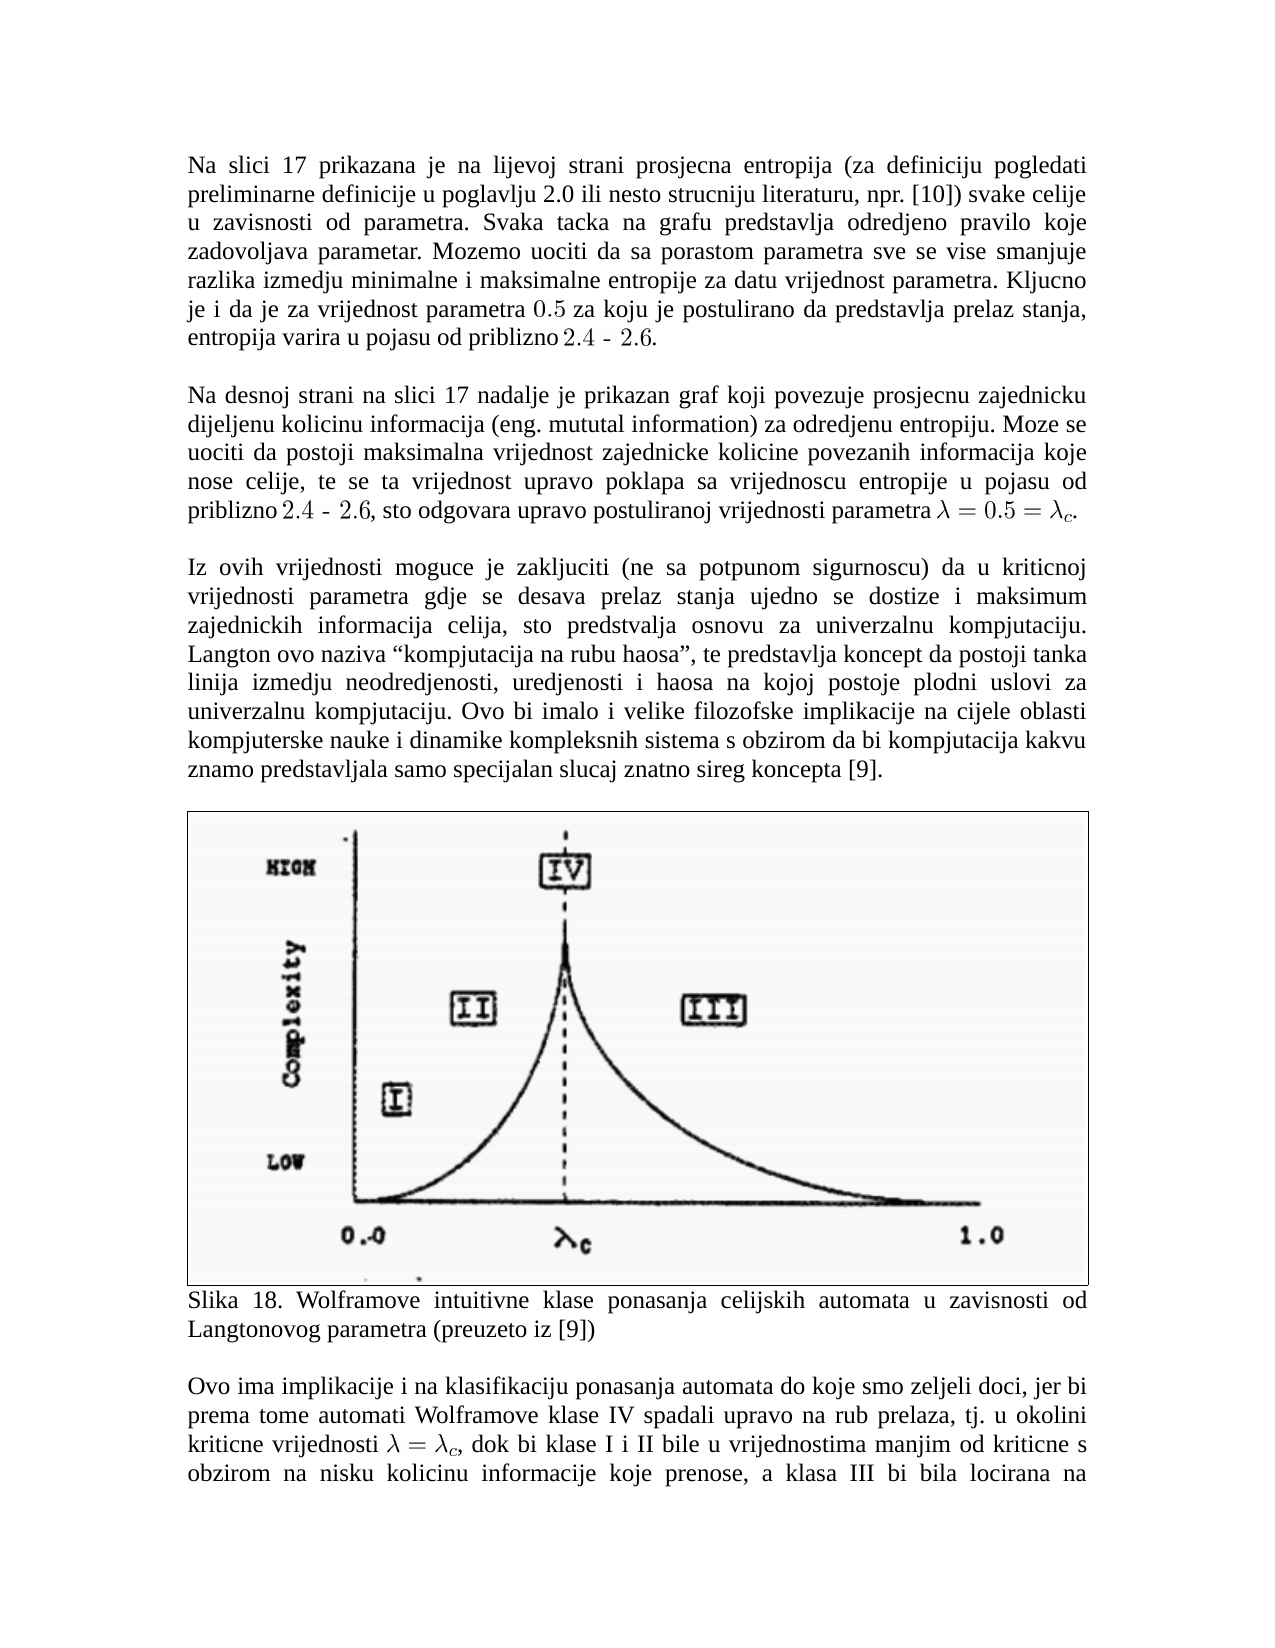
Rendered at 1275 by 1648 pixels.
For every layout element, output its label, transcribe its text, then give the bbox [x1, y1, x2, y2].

picture [283, 500, 370, 519]
picture [190, 814, 1085, 1282]
picture [937, 500, 1072, 522]
picture [564, 328, 651, 346]
text Iz ovih vrijednosti moguce je zakljuciti (ne sa potpunom sigurnoscu) da u kriticnoj vrijednosti parametra gdje se desava prelaz stanja ujedno se dostize i maksimum zajednickih informacija celija, sto predstvalja osnovu za univerzalnu kompjutaciju. Langton ovo naziva “kompjutacija na rubu haosa”, te predstavlja koncept da postoji tanka linija izmedju neodredjenosti, uredjenosti i haosa na kojoj postoje plodni uslovi za univerzalnu kompjutaciju. Ovo bi imalo i velike filozofske implikacije na cijele oblasti kompjuterske nauke i dinamike kompleksnih sistema s obzirom da bi kompjutacija kakvu znamo predstavljala samo specijalan slucaj znatno sireg koncepta [9]. [187, 552, 1088, 782]
picture [534, 300, 565, 317]
text Slika 18. Wolframove intuitivne klase ponasanja celijskih automata u zavisnosti od Langtonovog parametra (preuzeto iz [9]) [187, 1286, 1088, 1343]
text Na desnoj strani na slici 17 nadalje je prikazan graf koji povezuje prosjecnu zajednicku dijeljenu kolicinu informacija (eng. mututal information) za odredjenu entropiju. Moze se uociti da postoji maksimalna vrijednost zajednicke kolicine povezanih informacija koje nose celije, te se ta vrijednost upravo poklapa sa vrijednoscu entropije u pojasu od priblizno , sto odgovara upravo postuliranoj vrijednosti parametra . [187, 380, 1088, 524]
picture [387, 1434, 457, 1456]
text Na slici 17 prikazana je na lijevoj strani prosjecna entropija (za definiciju pogledati preliminarne definicije u poglavlju 2.0 ili nesto strucniju literaturu, npr. [10]) svake celije u zavisnosti od parametra. Svaka tacka na grafu predstavlja odredjeno pravilo koje zadovoljava parametar. Mozemo uociti da sa porastom parametra sve se vise smanjuje razlika izmedju minimalne i maksimalne entropije za datu vrijednost parametra. Kljucno je i da je za vrijednost parametra za koju je postulirano da predstavlja prelaz stanja, entropija varira u pojasu od priblizno . [187, 150, 1088, 351]
text [188, 812, 1088, 1285]
text Ovo ima implikacije i na klasifikaciju ponasanja automata do koje smo zeljeli doci, jer bi prema tome automati Wolframove klase IV spadali upravo na rub prelaza, tj. u okolini kriticne vrijednosti , dok bi klase I i II bile u vrijednostima manjim od kriticne s obzirom na nisku kolicinu informacije koje prenose, a klasa III bi bila locirana na [187, 1371, 1088, 1486]
